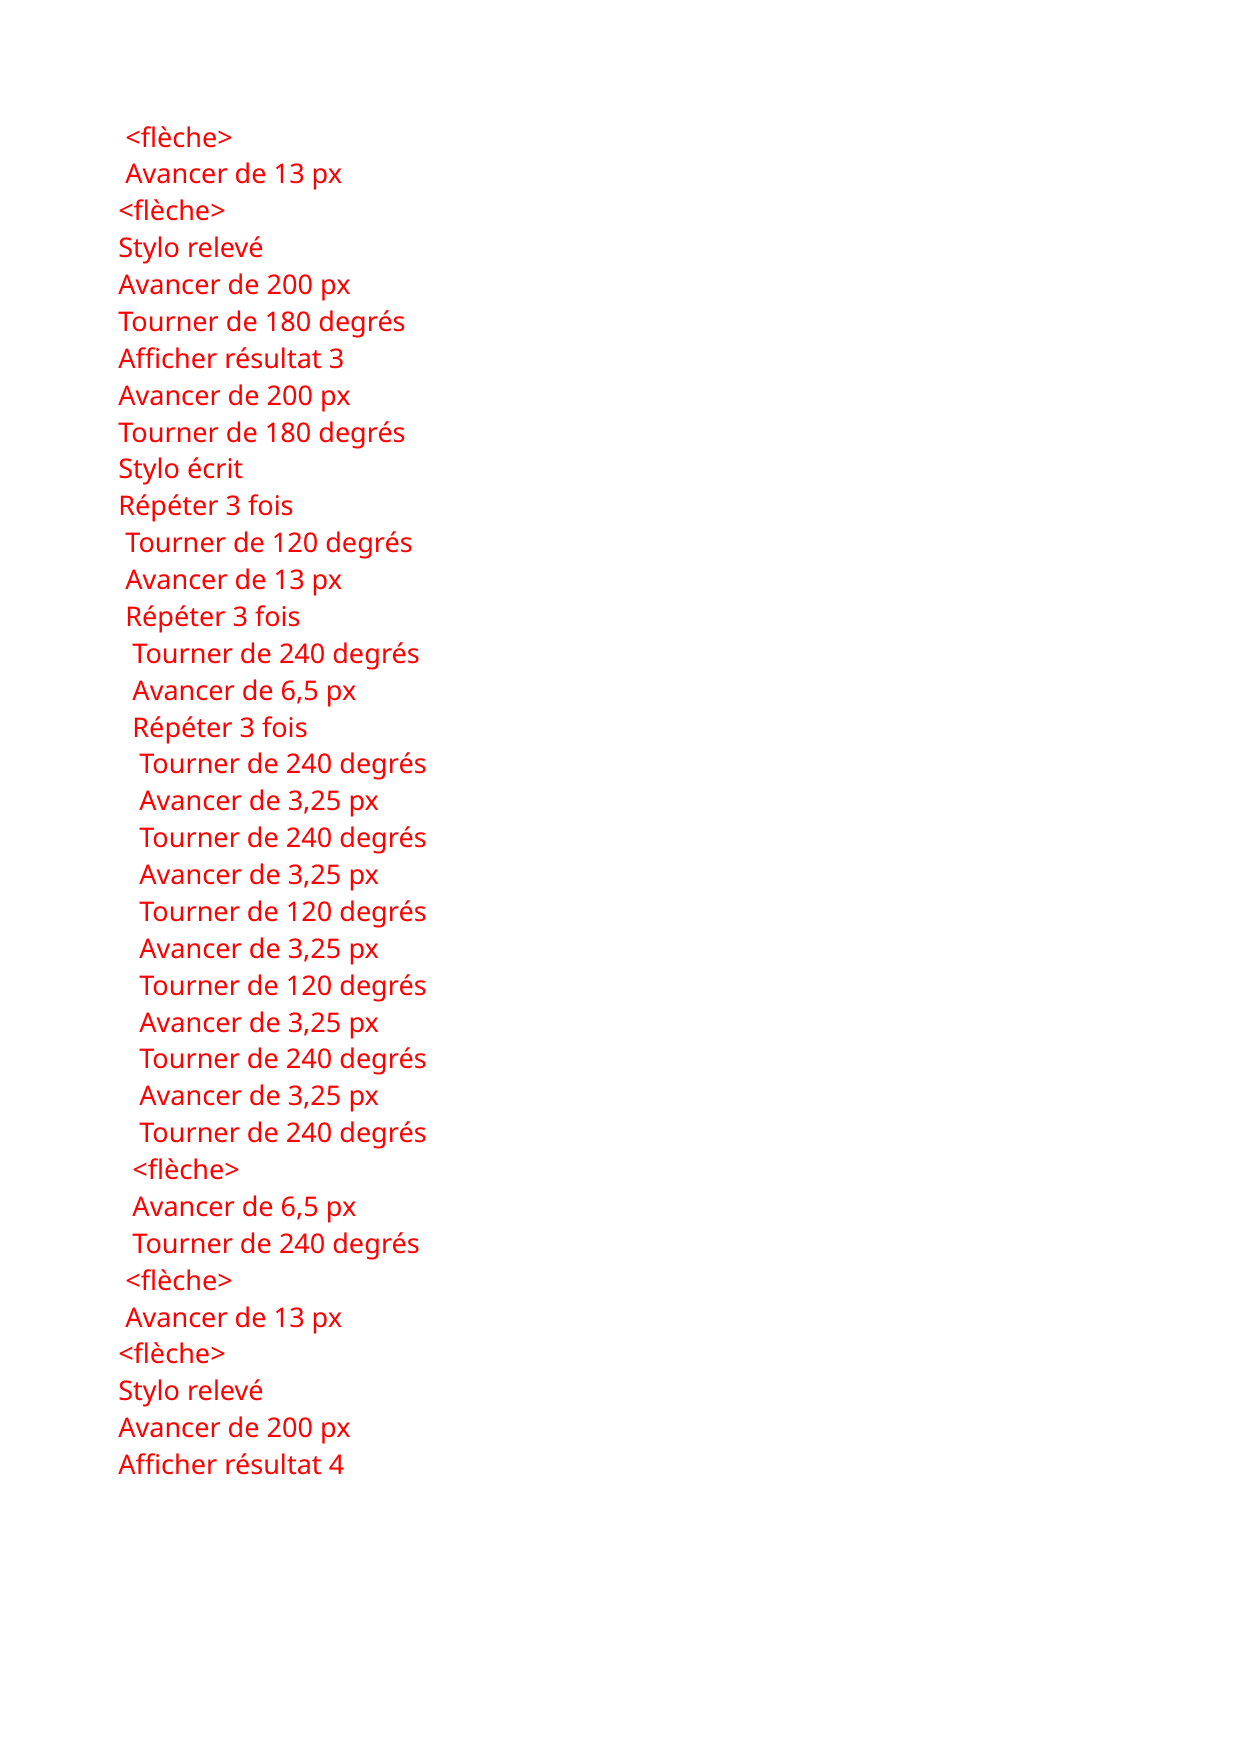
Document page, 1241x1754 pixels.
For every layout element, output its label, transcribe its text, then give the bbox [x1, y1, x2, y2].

text Tourner de 240 degrés [118, 819, 1122, 856]
text <flèche> [118, 1261, 1122, 1298]
text Tourner de 240 degrés [118, 1040, 1122, 1077]
text Tourner de 240 degrés [118, 745, 1122, 782]
text Stylo relevé [118, 1372, 1122, 1409]
text Répéter 3 fois [118, 597, 1122, 634]
text Avancer de 3,25 px [118, 1077, 1122, 1114]
text Tourner de 240 degrés [118, 1114, 1122, 1151]
text <flèche> [118, 1151, 1122, 1187]
text Afficher résultat 3 [118, 339, 1122, 376]
text Stylo écrit [118, 450, 1122, 487]
text Avancer de 13 px [118, 1298, 1122, 1335]
text Avancer de 200 px [118, 1409, 1122, 1446]
text Avancer de 200 px [118, 266, 1122, 302]
text <flèche> [118, 192, 1122, 229]
text Tourner de 120 degrés [118, 524, 1122, 561]
text <flèche> [118, 118, 1122, 155]
text Avancer de 6,5 px [118, 671, 1122, 708]
text Avancer de 3,25 px [118, 856, 1122, 892]
text Tourner de 120 degrés [118, 966, 1122, 1003]
text Avancer de 13 px [118, 561, 1122, 597]
text <flèche> [118, 1335, 1122, 1372]
text Avancer de 6,5 px [118, 1187, 1122, 1224]
text Tourner de 120 degrés [118, 892, 1122, 929]
text Stylo relevé [118, 229, 1122, 266]
text Avancer de 200 px [118, 376, 1122, 413]
text Tourner de 240 degrés [118, 1224, 1122, 1261]
text Tourner de 240 degrés [118, 634, 1122, 671]
text Tourner de 180 degrés [118, 302, 1122, 339]
text Tourner de 180 degrés [118, 413, 1122, 450]
text Afficher résultat 4 [118, 1446, 1122, 1482]
text Avancer de 3,25 px [118, 1003, 1122, 1040]
text Répéter 3 fois [118, 708, 1122, 745]
text Répéter 3 fois [118, 487, 1122, 524]
text Avancer de 3,25 px [118, 782, 1122, 819]
text Avancer de 13 px [118, 155, 1122, 192]
text Avancer de 3,25 px [118, 929, 1122, 966]
